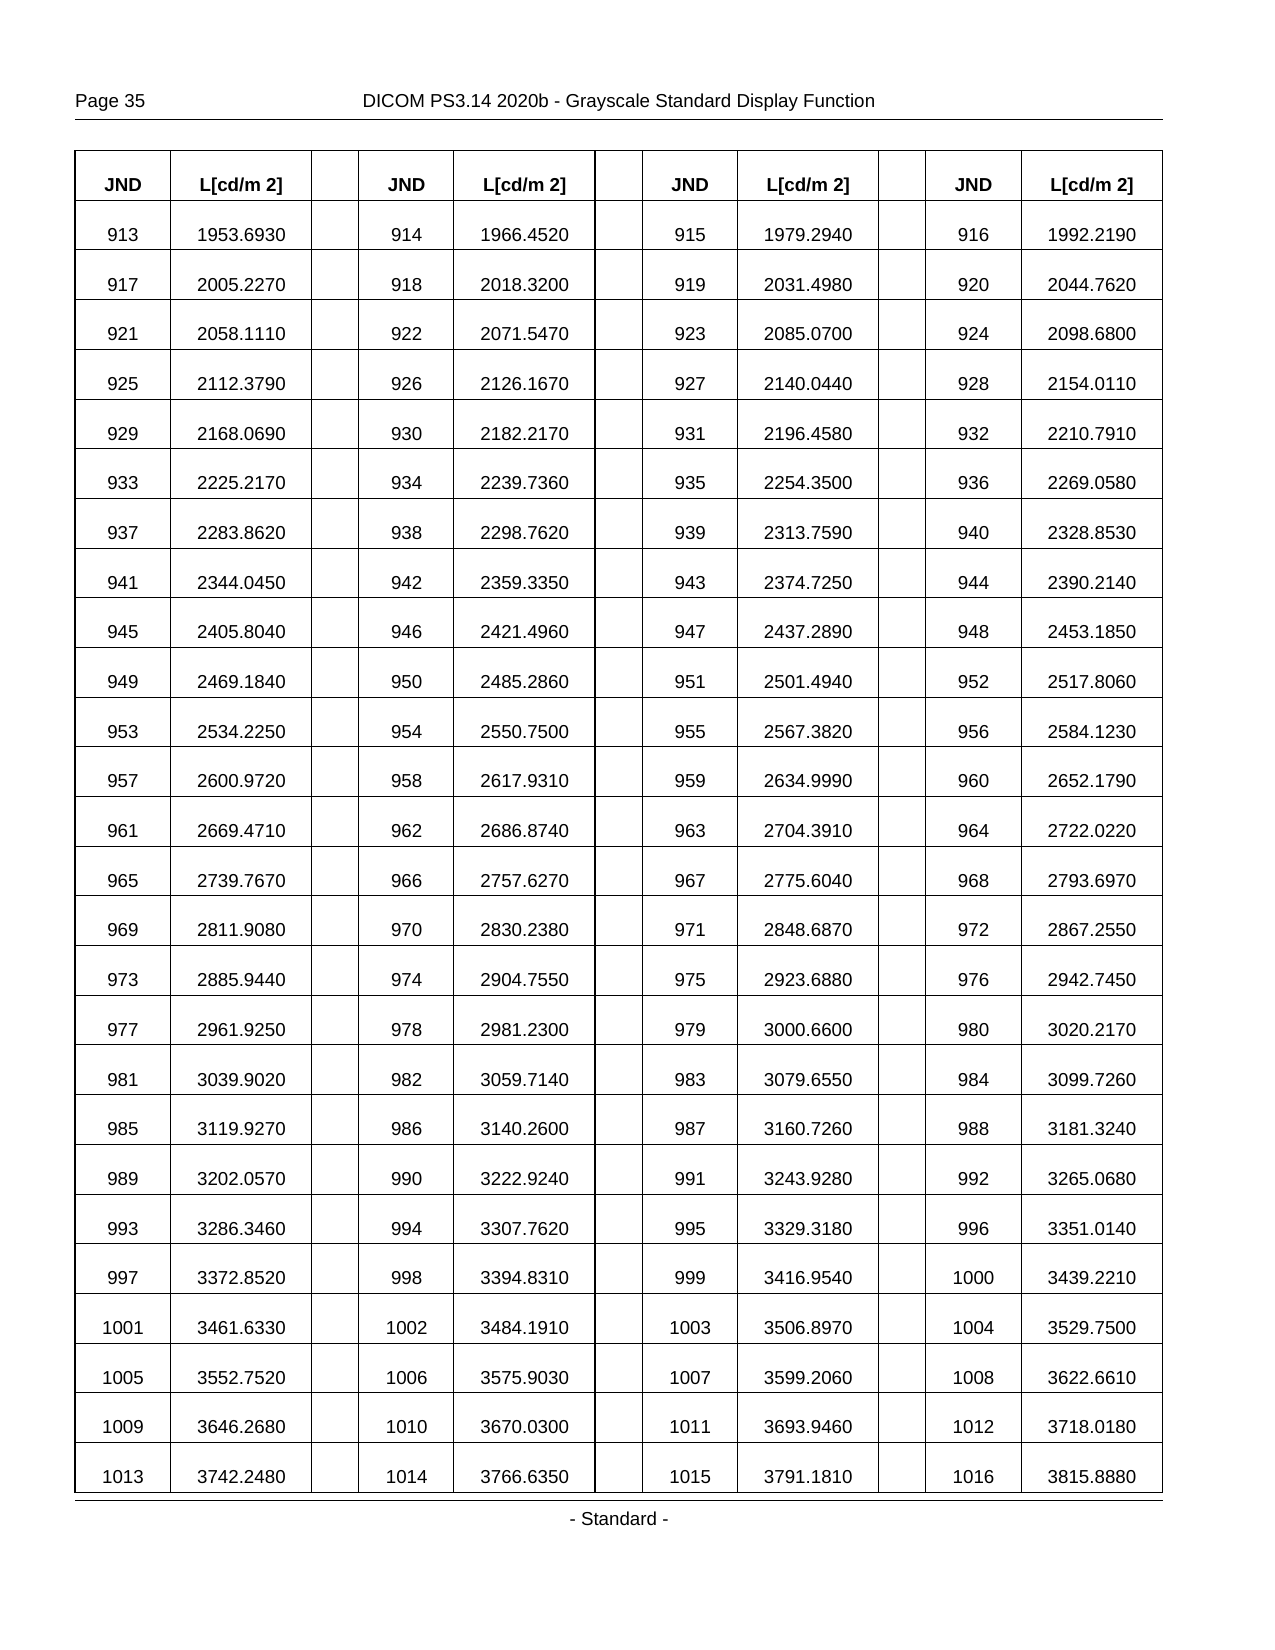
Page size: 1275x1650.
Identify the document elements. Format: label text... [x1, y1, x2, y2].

table_cell 938 [359, 499, 453, 547]
table_cell 916 [926, 201, 1021, 249]
table_cell [596, 1095, 642, 1144]
table_header [879, 151, 925, 200]
table_cell 985 [76, 1095, 170, 1144]
table_cell [312, 747, 358, 796]
table_cell [879, 549, 925, 597]
table_cell 970 [359, 896, 453, 945]
table_cell 913 [76, 201, 170, 249]
table_cell 1000 [926, 1244, 1021, 1293]
table_cell 977 [76, 996, 170, 1044]
table_cell 971 [643, 896, 737, 945]
table_cell 1015 [643, 1443, 737, 1492]
table_cell [312, 1045, 358, 1094]
table_cell 976 [926, 946, 1021, 995]
table_cell 2328.8530 [1022, 499, 1162, 547]
table_cell [596, 400, 642, 448]
table_cell [596, 1195, 642, 1243]
table_cell 2981.2300 [454, 996, 594, 1044]
table_cell 990 [359, 1145, 453, 1193]
table_cell [879, 250, 925, 299]
table_cell 918 [359, 250, 453, 299]
table_cell 1001 [76, 1294, 170, 1342]
table_cell 3181.3240 [1022, 1095, 1162, 1144]
table_cell 2501.4940 [738, 648, 878, 697]
table_cell 986 [359, 1095, 453, 1144]
table_cell 967 [643, 847, 737, 895]
table_cell [596, 1145, 642, 1193]
table_cell 3815.8880 [1022, 1443, 1162, 1492]
table_cell 2269.0580 [1022, 449, 1162, 498]
table_cell [312, 350, 358, 398]
table_cell [596, 747, 642, 796]
table_cell 3265.0680 [1022, 1145, 1162, 1193]
table_cell 3020.2170 [1022, 996, 1162, 1044]
table_cell 1016 [926, 1443, 1021, 1492]
table_cell [312, 1443, 358, 1492]
table_cell 2600.9720 [171, 747, 311, 796]
table_cell 973 [76, 946, 170, 995]
table_cell 2567.3820 [738, 698, 878, 746]
table_cell 922 [359, 300, 453, 349]
table_cell 978 [359, 996, 453, 1044]
table_cell 2196.4580 [738, 400, 878, 448]
table_cell 931 [643, 400, 737, 448]
table_cell 2359.3350 [454, 549, 594, 597]
table_cell [879, 1095, 925, 1144]
table_cell 2225.2170 [171, 449, 311, 498]
table_cell 958 [359, 747, 453, 796]
table_cell [879, 1443, 925, 1492]
table_cell [879, 201, 925, 249]
table_cell 3079.6550 [738, 1045, 878, 1094]
table_cell 3372.8520 [171, 1244, 311, 1293]
table_cell [312, 400, 358, 448]
table_cell 1002 [359, 1294, 453, 1342]
table_cell 1011 [643, 1393, 737, 1442]
table_cell 2405.8040 [171, 598, 311, 647]
table_cell [596, 549, 642, 597]
table_cell 3646.2680 [171, 1393, 311, 1442]
table_cell [312, 1244, 358, 1293]
table_cell 2469.1840 [171, 648, 311, 697]
table_cell 3575.9030 [454, 1344, 594, 1392]
table_cell 1992.2190 [1022, 201, 1162, 249]
table_cell [312, 598, 358, 647]
table_cell 3416.9540 [738, 1244, 878, 1293]
table_cell [596, 1045, 642, 1094]
table_cell [879, 350, 925, 398]
table_cell 960 [926, 747, 1021, 796]
table_cell 2344.0450 [171, 549, 311, 597]
table_cell 952 [926, 648, 1021, 697]
table_cell [879, 747, 925, 796]
table_cell 930 [359, 400, 453, 448]
table_cell [596, 698, 642, 746]
table_cell 2071.5470 [454, 300, 594, 349]
table_cell 2584.1230 [1022, 698, 1162, 746]
table_cell 1014 [359, 1443, 453, 1492]
table_header L[cd/m 2] [738, 151, 878, 200]
table_cell [879, 698, 925, 746]
table_cell 2885.9440 [171, 946, 311, 995]
table_header [312, 151, 358, 200]
table_cell 2239.7360 [454, 449, 594, 498]
table_cell 3160.7260 [738, 1095, 878, 1144]
table_cell 2634.9990 [738, 747, 878, 796]
table_cell [312, 698, 358, 746]
table_cell [312, 1145, 358, 1193]
table_cell 3484.1910 [454, 1294, 594, 1342]
table_cell 962 [359, 797, 453, 846]
table_cell 3286.3460 [171, 1195, 311, 1243]
table_cell 975 [643, 946, 737, 995]
table_cell 3622.6610 [1022, 1344, 1162, 1392]
table_cell 924 [926, 300, 1021, 349]
table_cell [596, 449, 642, 498]
table_cell 923 [643, 300, 737, 349]
table_cell [596, 598, 642, 647]
table_cell 1007 [643, 1344, 737, 1392]
table_cell [312, 201, 358, 249]
table_cell 944 [926, 549, 1021, 597]
table_cell [312, 946, 358, 995]
table_cell 2018.3200 [454, 250, 594, 299]
table_cell 2254.3500 [738, 449, 878, 498]
table_cell [312, 896, 358, 945]
table_cell 2517.8060 [1022, 648, 1162, 697]
table_cell 2550.7500 [454, 698, 594, 746]
table_cell [312, 250, 358, 299]
table_cell 917 [76, 250, 170, 299]
table_cell [879, 300, 925, 349]
table_cell 2942.7450 [1022, 946, 1162, 995]
table_cell [312, 499, 358, 547]
table_cell 984 [926, 1045, 1021, 1094]
table_cell 3243.9280 [738, 1145, 878, 1193]
table_cell 2044.7620 [1022, 250, 1162, 299]
table_cell 3529.7500 [1022, 1294, 1162, 1342]
table_cell 934 [359, 449, 453, 498]
table_cell 946 [359, 598, 453, 647]
table_cell 2453.1850 [1022, 598, 1162, 647]
table_cell 992 [926, 1145, 1021, 1193]
table_cell 2168.0690 [171, 400, 311, 448]
table_cell 2283.8620 [171, 499, 311, 547]
table_cell 2722.0220 [1022, 797, 1162, 846]
table_cell [879, 400, 925, 448]
table_cell [596, 1344, 642, 1392]
table_cell 3599.2060 [738, 1344, 878, 1392]
table_cell 3394.8310 [454, 1244, 594, 1293]
table_cell 2374.7250 [738, 549, 878, 597]
table_cell 959 [643, 747, 737, 796]
table_header JND [359, 151, 453, 200]
table_cell 936 [926, 449, 1021, 498]
table_cell 2793.6970 [1022, 847, 1162, 895]
table_cell 2005.2270 [171, 250, 311, 299]
table_cell [879, 648, 925, 697]
table_cell 2652.1790 [1022, 747, 1162, 796]
table_cell 2669.4710 [171, 797, 311, 846]
table_cell 925 [76, 350, 170, 398]
table_cell 3742.2480 [171, 1443, 311, 1492]
table_header L[cd/m 2] [171, 151, 311, 200]
table_cell 914 [359, 201, 453, 249]
table_cell 3461.6330 [171, 1294, 311, 1342]
table_cell 956 [926, 698, 1021, 746]
table_cell 3307.7620 [454, 1195, 594, 1243]
table_cell 935 [643, 449, 737, 498]
table_cell [312, 1294, 358, 1342]
table_cell 2848.6870 [738, 896, 878, 945]
table_cell 1003 [643, 1294, 737, 1342]
table_cell 982 [359, 1045, 453, 1094]
table_cell 2085.0700 [738, 300, 878, 349]
table_cell 989 [76, 1145, 170, 1193]
table_cell 921 [76, 300, 170, 349]
table_cell 966 [359, 847, 453, 895]
table_cell [312, 1195, 358, 1243]
table_cell [596, 1244, 642, 1293]
table_cell 964 [926, 797, 1021, 846]
table_header JND [926, 151, 1021, 200]
table_cell 926 [359, 350, 453, 398]
table_cell 937 [76, 499, 170, 547]
table_cell 3329.3180 [738, 1195, 878, 1243]
table_cell [879, 946, 925, 995]
table_cell 1012 [926, 1393, 1021, 1442]
table_cell 3222.9240 [454, 1145, 594, 1193]
table_cell 2775.6040 [738, 847, 878, 895]
table_header L[cd/m 2] [1022, 151, 1162, 200]
table_cell 3552.7520 [171, 1344, 311, 1392]
table_cell 948 [926, 598, 1021, 647]
table_cell [312, 449, 358, 498]
table_cell [879, 499, 925, 547]
table_cell [879, 797, 925, 846]
table_cell 988 [926, 1095, 1021, 1144]
table_cell 927 [643, 350, 737, 398]
table_cell [879, 449, 925, 498]
table_cell 920 [926, 250, 1021, 299]
table_cell 933 [76, 449, 170, 498]
table_cell [596, 1393, 642, 1442]
table_cell 3000.6600 [738, 996, 878, 1044]
table_cell [312, 996, 358, 1044]
table_cell 972 [926, 896, 1021, 945]
table_cell [596, 1443, 642, 1492]
table_cell 987 [643, 1095, 737, 1144]
table_cell 945 [76, 598, 170, 647]
table_cell 919 [643, 250, 737, 299]
table_cell [596, 648, 642, 697]
table_cell 949 [76, 648, 170, 697]
table_cell 2704.3910 [738, 797, 878, 846]
table_cell 2739.7670 [171, 847, 311, 895]
table_cell 3439.2210 [1022, 1244, 1162, 1293]
table_cell 979 [643, 996, 737, 1044]
table_cell 2485.2860 [454, 648, 594, 697]
table_cell [596, 847, 642, 895]
table_header JND [76, 151, 170, 200]
table_cell [879, 1244, 925, 1293]
table_cell [312, 1393, 358, 1442]
table_cell 3670.0300 [454, 1393, 594, 1442]
table_cell 2961.9250 [171, 996, 311, 1044]
table_cell 996 [926, 1195, 1021, 1243]
table_cell 991 [643, 1145, 737, 1193]
table_cell [879, 1195, 925, 1243]
table_cell 3791.1810 [738, 1443, 878, 1492]
table_cell [596, 946, 642, 995]
table_cell [879, 1294, 925, 1342]
table_cell 955 [643, 698, 737, 746]
table_cell 2617.9310 [454, 747, 594, 796]
table_cell 961 [76, 797, 170, 846]
table_cell 981 [76, 1045, 170, 1094]
table_cell [879, 1145, 925, 1193]
table_cell 941 [76, 549, 170, 597]
table_cell 1979.2940 [738, 201, 878, 249]
table_cell 2904.7550 [454, 946, 594, 995]
table_cell 1966.4520 [454, 201, 594, 249]
table_cell 2757.6270 [454, 847, 594, 895]
table_cell 965 [76, 847, 170, 895]
table_cell [596, 201, 642, 249]
table_cell [596, 300, 642, 349]
table_cell 1009 [76, 1393, 170, 1442]
table_cell 2031.4980 [738, 250, 878, 299]
table_cell 998 [359, 1244, 453, 1293]
table_cell 2298.7620 [454, 499, 594, 547]
table_cell 2923.6880 [738, 946, 878, 995]
table_cell 928 [926, 350, 1021, 398]
table_cell 969 [76, 896, 170, 945]
table_cell 997 [76, 1244, 170, 1293]
table_cell [312, 1095, 358, 1144]
table_cell 947 [643, 598, 737, 647]
table_cell 3693.9460 [738, 1393, 878, 1442]
table_cell [879, 1045, 925, 1094]
table_cell [312, 549, 358, 597]
table_cell 994 [359, 1195, 453, 1243]
table_cell [596, 499, 642, 547]
table_cell 957 [76, 747, 170, 796]
table_cell 1005 [76, 1344, 170, 1392]
table_cell 2867.2550 [1022, 896, 1162, 945]
table_cell 915 [643, 201, 737, 249]
table_cell [312, 797, 358, 846]
table_cell 3718.0180 [1022, 1393, 1162, 1442]
table_cell 2686.8740 [454, 797, 594, 846]
table_cell 1008 [926, 1344, 1021, 1392]
table_cell 3039.9020 [171, 1045, 311, 1094]
table_cell [879, 896, 925, 945]
table_cell 1006 [359, 1344, 453, 1392]
table_cell [879, 847, 925, 895]
table_cell [312, 847, 358, 895]
table_cell 2210.7910 [1022, 400, 1162, 448]
table_cell 2421.4960 [454, 598, 594, 647]
table_cell 942 [359, 549, 453, 597]
table_cell [312, 648, 358, 697]
table_cell 2126.1670 [454, 350, 594, 398]
table_cell 3766.6350 [454, 1443, 594, 1492]
table_cell 3119.9270 [171, 1095, 311, 1144]
table_cell [312, 1344, 358, 1392]
table_cell [879, 996, 925, 1044]
table_cell 2534.2250 [171, 698, 311, 746]
table_cell [879, 1344, 925, 1392]
table_cell 1010 [359, 1393, 453, 1442]
table_cell 3140.2600 [454, 1095, 594, 1144]
table_cell 1953.6930 [171, 201, 311, 249]
table_cell [596, 896, 642, 945]
table_cell [596, 996, 642, 1044]
table_header [596, 151, 642, 200]
table_cell 951 [643, 648, 737, 697]
table_cell [596, 250, 642, 299]
table_cell 943 [643, 549, 737, 597]
table_cell 2313.7590 [738, 499, 878, 547]
table_header JND [643, 151, 737, 200]
table_cell 3351.0140 [1022, 1195, 1162, 1243]
table_cell 3059.7140 [454, 1045, 594, 1094]
table_cell 980 [926, 996, 1021, 1044]
table_cell 3099.7260 [1022, 1045, 1162, 1094]
table_cell 2112.3790 [171, 350, 311, 398]
table_cell 963 [643, 797, 737, 846]
table_cell [312, 300, 358, 349]
table_cell [596, 797, 642, 846]
table_cell 2058.1110 [171, 300, 311, 349]
table_cell 953 [76, 698, 170, 746]
table_cell 3506.8970 [738, 1294, 878, 1342]
table_cell [879, 598, 925, 647]
table_cell 2154.0110 [1022, 350, 1162, 398]
table_cell 2811.9080 [171, 896, 311, 945]
table_cell 974 [359, 946, 453, 995]
table_cell 2830.2380 [454, 896, 594, 945]
table_cell 993 [76, 1195, 170, 1243]
table_cell 929 [76, 400, 170, 448]
table_cell 939 [643, 499, 737, 547]
table_cell 954 [359, 698, 453, 746]
table_cell 2182.2170 [454, 400, 594, 448]
table_cell 999 [643, 1244, 737, 1293]
table_cell 2437.2890 [738, 598, 878, 647]
table_cell 995 [643, 1195, 737, 1243]
table_cell 950 [359, 648, 453, 697]
table_cell 940 [926, 499, 1021, 547]
table_cell 968 [926, 847, 1021, 895]
table_cell 2098.6800 [1022, 300, 1162, 349]
table_header L[cd/m 2] [454, 151, 594, 200]
table_cell 1004 [926, 1294, 1021, 1342]
table_cell [596, 1294, 642, 1342]
table_cell [879, 1393, 925, 1442]
table_cell [596, 350, 642, 398]
table_cell 3202.0570 [171, 1145, 311, 1193]
table_cell 932 [926, 400, 1021, 448]
table_cell 1013 [76, 1443, 170, 1492]
table_cell 983 [643, 1045, 737, 1094]
table_cell 2140.0440 [738, 350, 878, 398]
table_cell 2390.2140 [1022, 549, 1162, 597]
